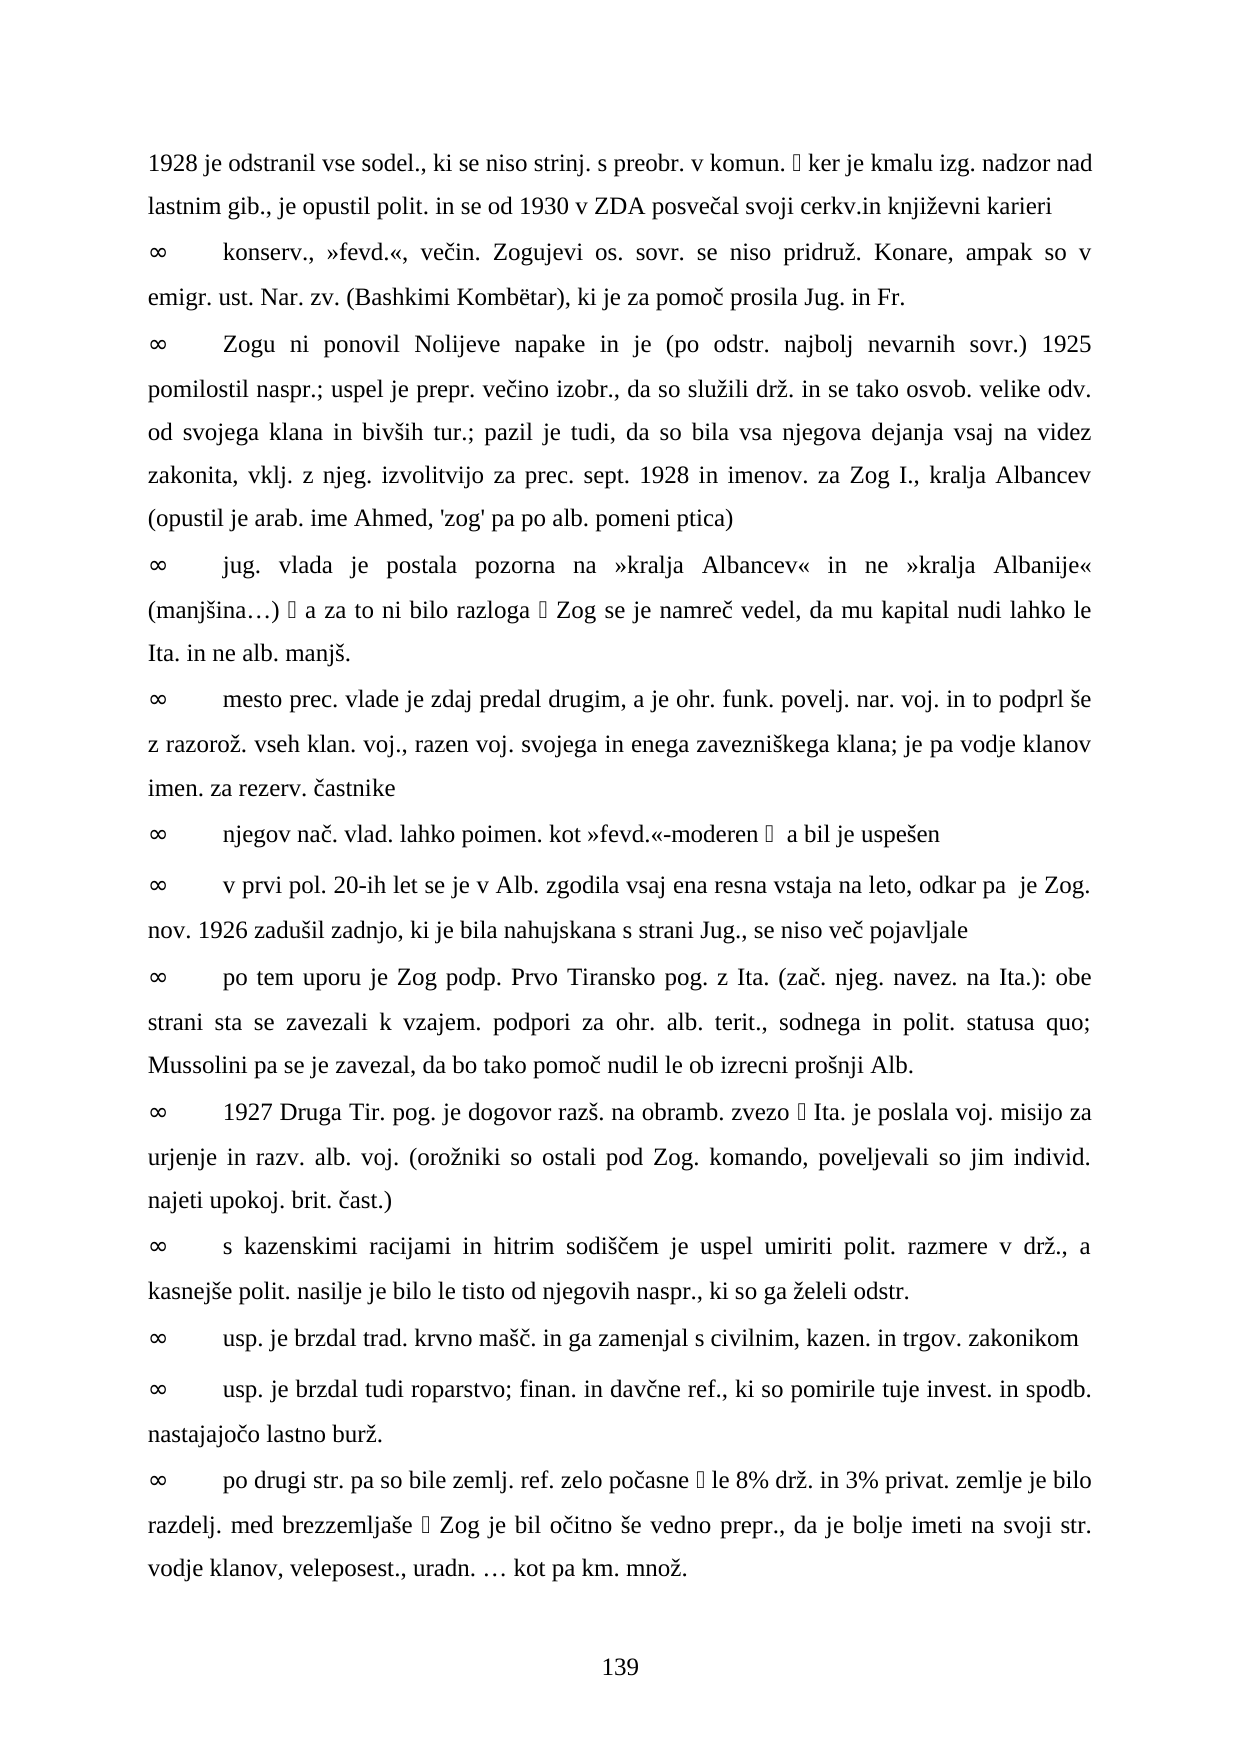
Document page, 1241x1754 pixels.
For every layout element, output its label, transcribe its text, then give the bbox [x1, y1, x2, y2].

list usp. je brzdal tudi roparstvo; finan. in davčne ref., ki so pomirile tuje invest. in spodb. nastajajočo lastno burž. [148, 1370, 1092, 1448]
list s kazenskimi racijami in hitrim sodiščem je uspel umiriti polit. razmere v drž., a kasnejše polit. nasilje je bilo le tisto od njegovih naspr., ki so ga želeli odstr. [148, 1228, 1092, 1305]
list konserv., »fevd.«, večin. Zogujevi os. sovr. se niso pridruž. Konare, ampak so v emigr. ust. Nar. zv. (Bashkimi Kombëtar), ki je za pomoč prosila Jug. in Fr. [148, 234, 1092, 311]
list njegov nač. vlad. lahko poimen. kot »fevd.«-moderen  a bil je uspešen [148, 816, 1092, 850]
list po tem uporu je Zog podp. Prvo Tiransko pog. z Ita. (zač. njeg. navez. na Ita.): obe strani sta se zavezali k vzajem. podpori za ohr. alb. terit., sodnega in polit. statusa quo; Mussolini pa se je zavezal, da bo tako pomoč nudil le ob izrecni prošnji Alb. [148, 958, 1092, 1079]
list Zogu ni ponovil Nolijeve napake in je (po odstr. najbolj nevarnih sovr.) 1925 pomilostil naspr.; uspel je prepr. večino izobr., da so služili drž. in se tako osvob. velike odv. od svojega klana in bivših tur.; pazil je tudi, da so bila vsa njegova dejanja vsaj na videz zakonita, vklj. z njeg. izvolitvijo za prec. sept. 1928 in imenov. za Zog I., kralja Albancev (opustil je arab. ime Ahmed, 'zog' pa po alb. pomeni ptica) [148, 326, 1092, 532]
list po drugi str. pa so bile zemlj. ref. zelo počasne  le 8% drž. in 3% privat. zemlje je bilo razdelj. med brezzemljaše  Zog je bil očitno še vedno prepr., da je bolje imeti na svoji str. vodje klanov, veleposest., uradn. … kot pa km. množ. [148, 1462, 1092, 1582]
list usp. je brzdal trad. krvno mašč. in ga zamenjal s civilnim, kazen. in trgov. zakonikom [148, 1319, 1092, 1353]
list 1928 je odstranil vse sodel., ki se niso strinj. s preobr. v komun.  ker je kmalu izg. nadzor nad lastnim gib., je opustil polit. in se od 1930 v ZDA posvečal svoji cerkv.in književni karieri [148, 148, 1092, 219]
list mesto prec. vlade je zdaj predal drugim, a je ohr. funk. povelj. nar. voj. in to podprl še z razorož. vseh klan. voj., razen voj. svojega in enega zavezniškega klana; je pa vodje klanov imen. za rezerv. častnike [148, 681, 1092, 801]
list 1927 Druga Tir. pog. je dogovor razš. na obramb. zvezo  Ita. je poslala voj. misijo za urjenje in razv. alb. voj. (orožniki so ostali pod Zog. komando, poveljevali so jim individ. najeti upokoj. brit. čast.) [148, 1093, 1092, 1213]
list v prvi pol. 20-ih let se je v Alb. zgodila vsaj ena resna vstaja na leto, odkar pa je Zog. nov. 1926 zadušil zadnjo, ki je bila nahujskana s strani Jug., se niso več pojavljale [148, 867, 1092, 944]
list jug. vlada je postala pozorna na »kralja Albancev« in ne »kralja Albanije« (manjšina…)  a za to ni bilo razloga  Zog se je namreč vedel, da mu kapital nudi lahko le Ita. in ne alb. manjš. [148, 546, 1092, 667]
